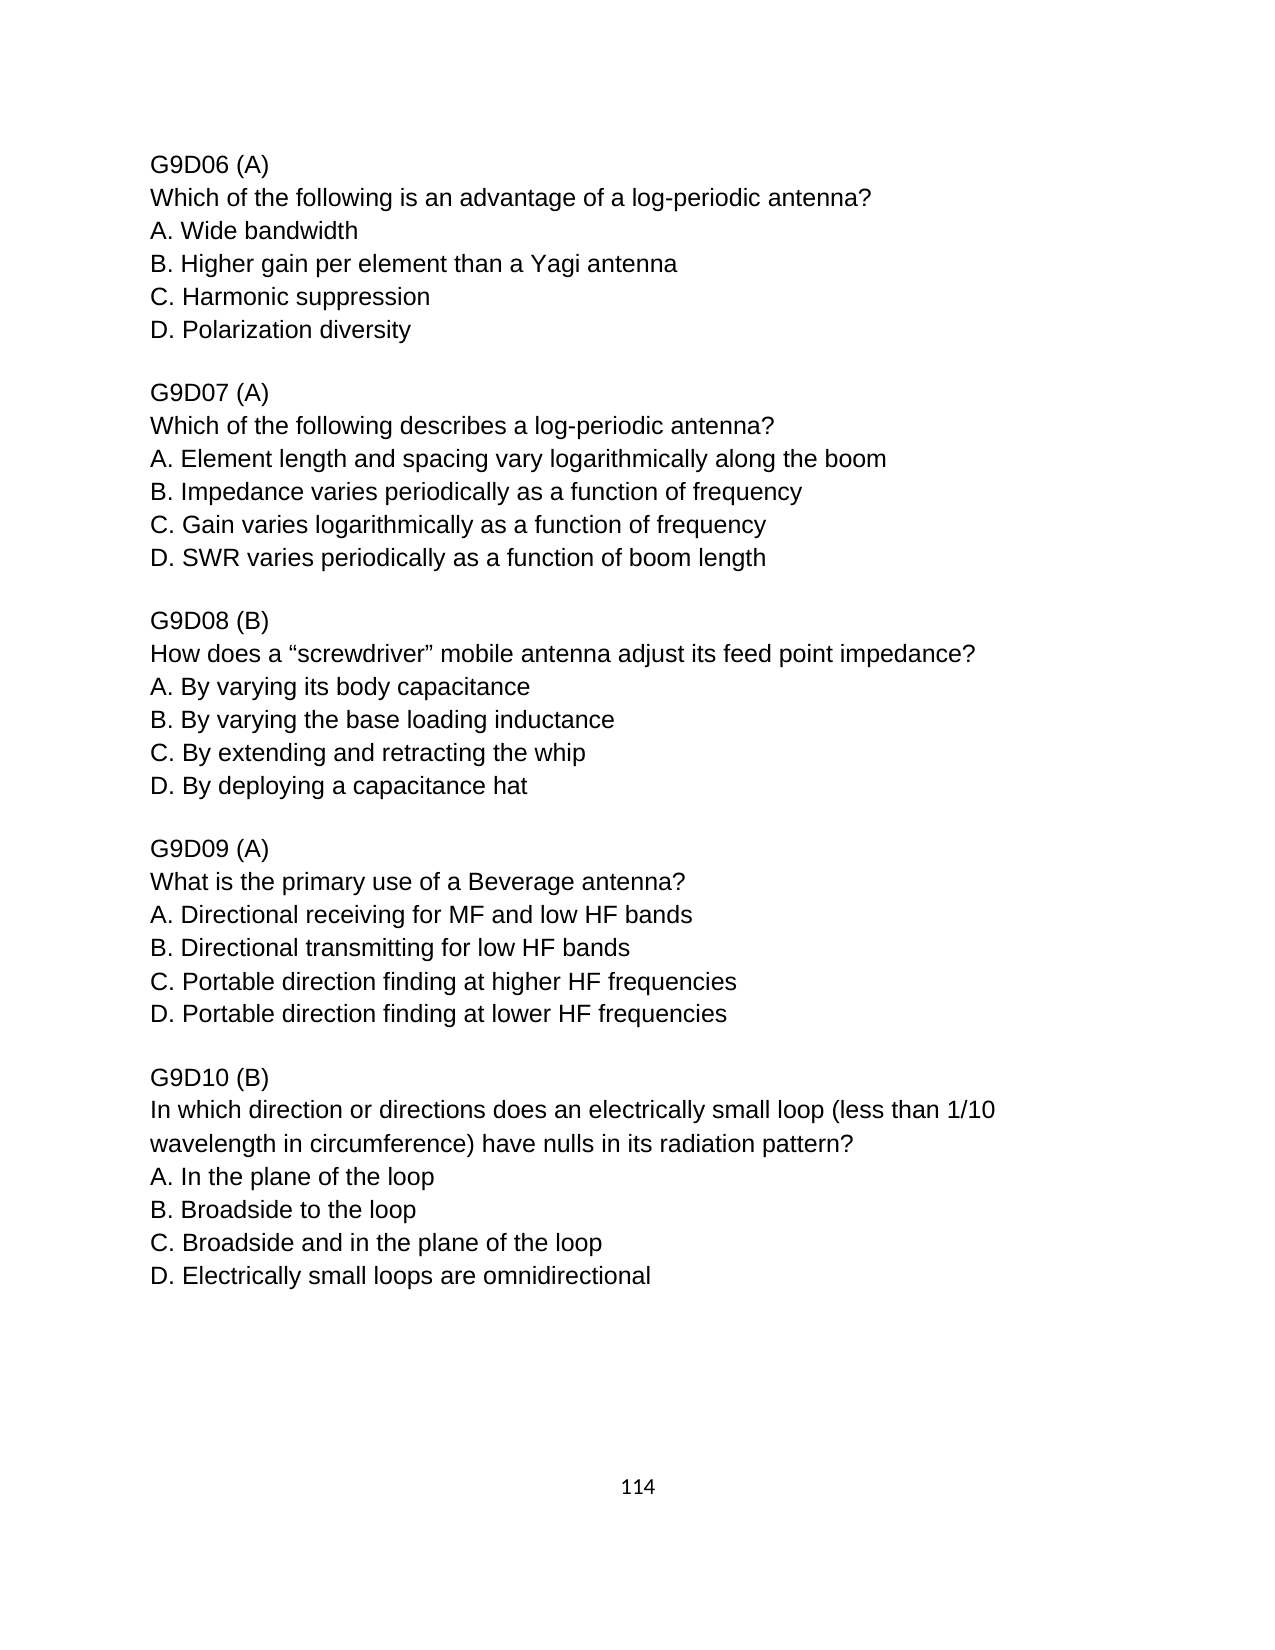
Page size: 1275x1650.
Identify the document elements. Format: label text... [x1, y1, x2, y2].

text G9D06 (A) Which of the following is an advantage of a log-periodic antenna? A. Wide bandwidth B. Higher gain per element than a Yagi antenna C. Harmonic suppression D. Polarization diversity [150, 150, 1125, 344]
text G9D09 (A) What is the primary use of a Beverage antenna? A. Directional receiving for MF and low HF bands B. Directional transmitting for low HF bands C. Portable direction finding at higher HF frequencies D. Portable direction finding at lower HF frequencies [150, 834, 1125, 1028]
text G9D10 (B) In which direction or directions does an electrically small loop (less than 1/10 wavelength in circumference) have nulls in its radiation pattern? A. In the plane of the loop B. Broadside to the loop C. Broadside and in the plane of the loop D. Electrically small loops are omnidirectional [150, 1062, 1125, 1289]
text G9D07 (A) Which of the following describes a log-periodic antenna? A. Element length and spacing vary logarithmically along the boom B. Impedance varies periodically as a function of frequency C. Gain varies logarithmically as a function of frequency D. SWR varies periodically as a function of boom length [150, 378, 1125, 572]
text G9D08 (B) How does a “screwdriver” mobile antenna adjust its feed point impedance? A. By varying its body capacitance B. By varying the base loading inductance C. By extending and retracting the whip D. By deploying a capacitance hat [150, 606, 1125, 800]
